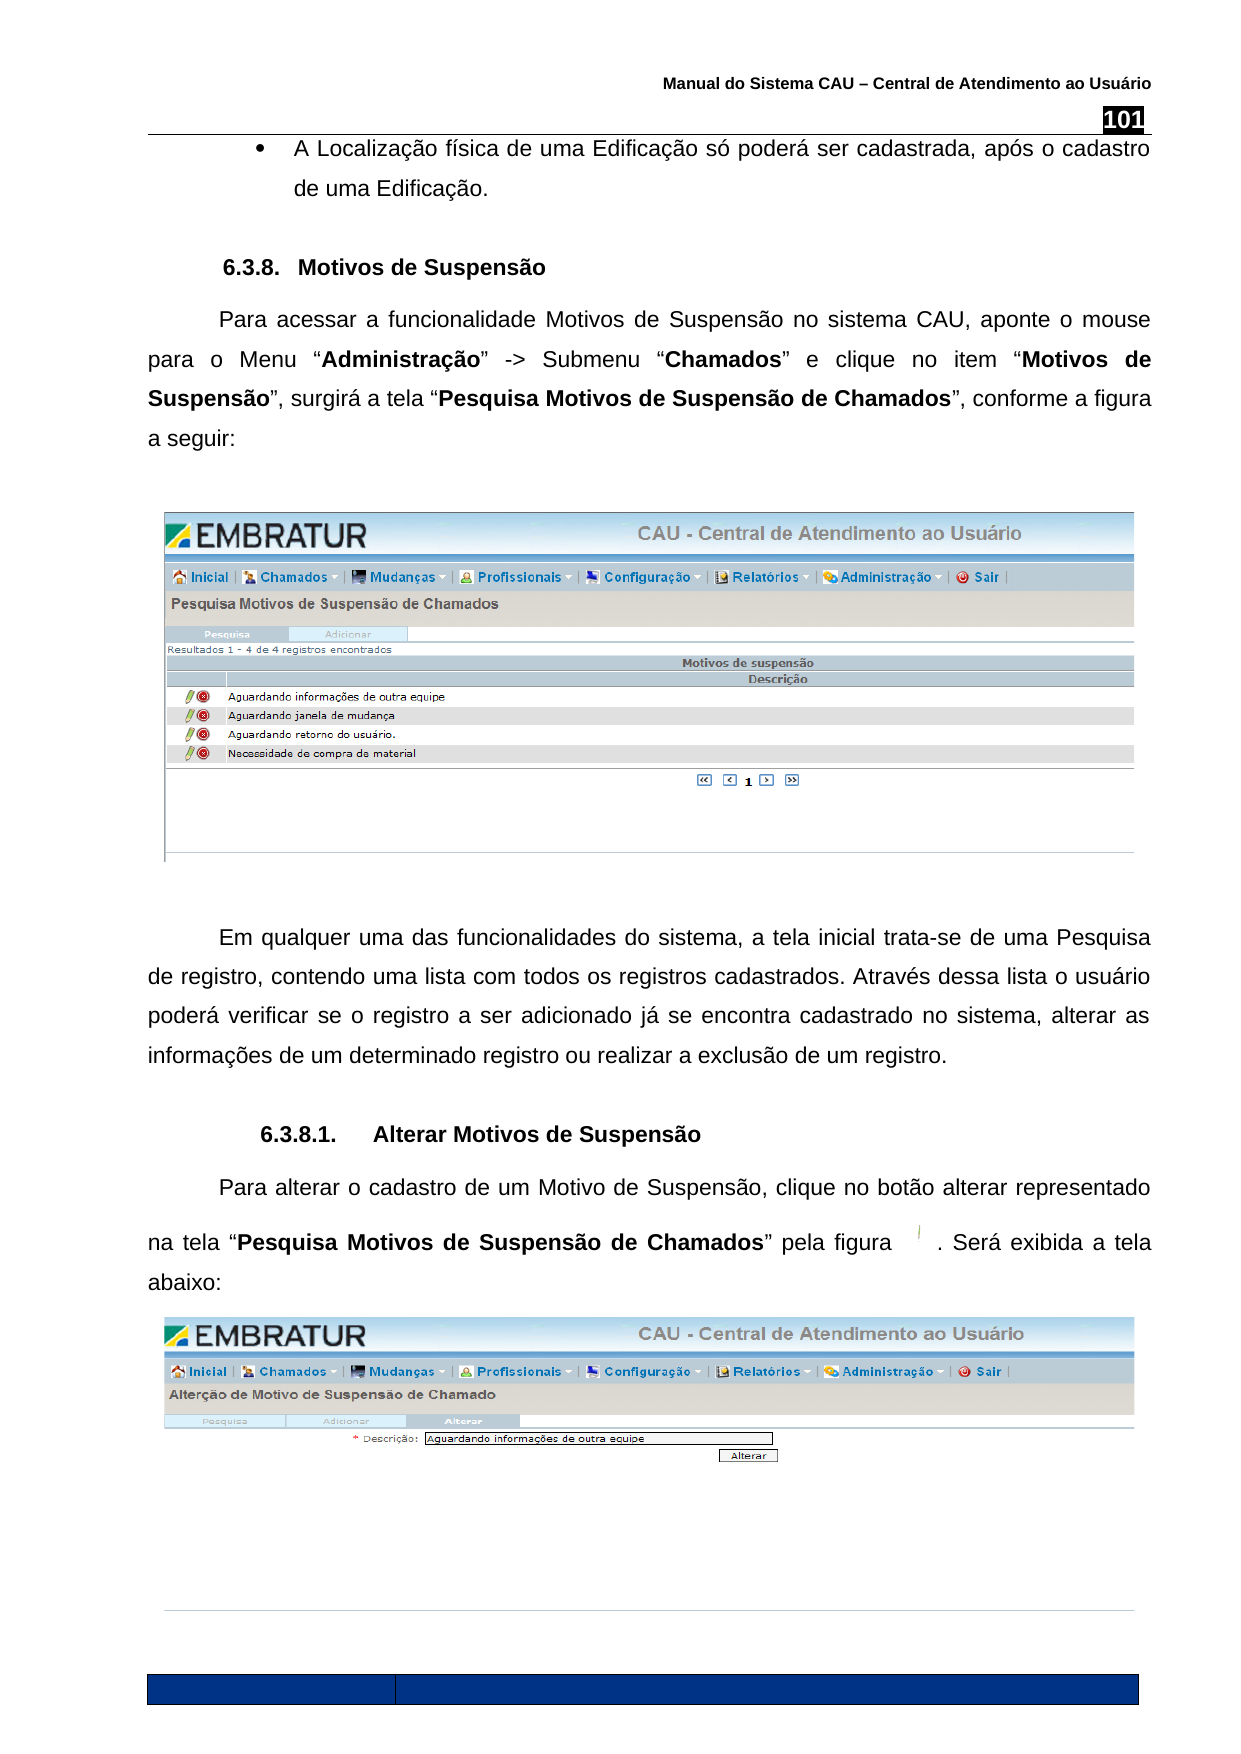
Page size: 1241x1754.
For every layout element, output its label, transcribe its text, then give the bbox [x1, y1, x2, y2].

text Para alterar o cadastro de um Motivo de Suspensão, clique no botão alterar representado na tela “Pesquisa Motivos de Suspensão de Chamados” pela figura . Será exibida a tela abaixo: [148, 1173, 1152, 1295]
list A Localização física de uma Edificação só poderá ser cadastrada, após o cadastro de uma Edificação. [256, 135, 1152, 201]
list Motivos de Suspensão [223, 254, 1152, 280]
text Em qualquer uma das funcionalidades do sistema, a tela inicial trata-se de uma Pesquisa de registro, contendo uma lista com todos os registros cadastrados. Através dessa lista o usuário poderá verificar se o registro a ser adicionado já se encontra cadastrado no sistema, alterar as informações de um determinado registro ou realizar a exclusão de um registro. [148, 923, 1152, 1068]
picture [164, 512, 1135, 862]
text Para acessar a funcionalidade Motivos de Suspensão no sistema CAU, aponte o mouse para o Menu “Administração” -> Submenu “Chamados” e clique no item “Motivos de Suspensão”, surgirá a tela “Pesquisa Motivos de Suspensão de Chamados”, conforme a figura a seguir: [148, 306, 1152, 451]
list Alterar Motivos de Suspensão [260, 1121, 1152, 1147]
picture [164, 1317, 1135, 1636]
picture [917, 1222, 921, 1242]
